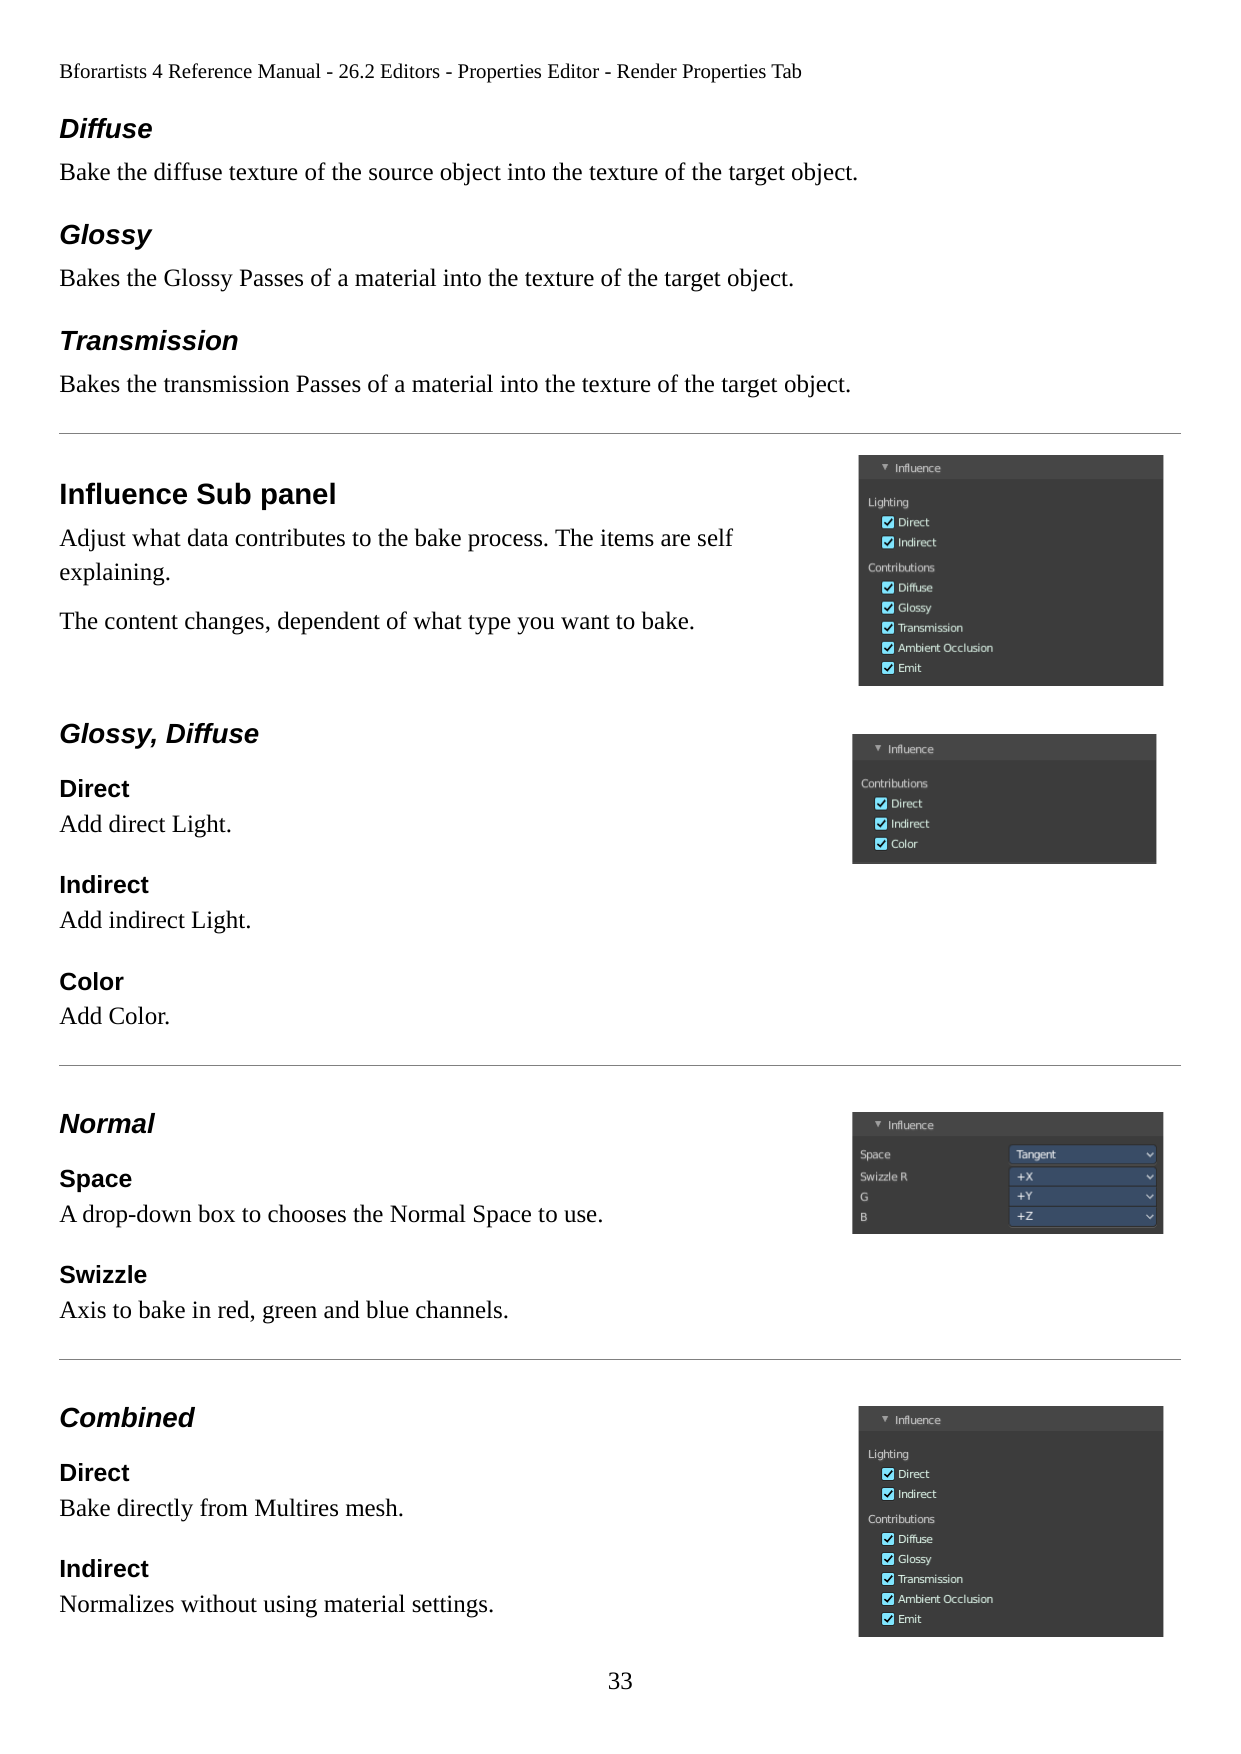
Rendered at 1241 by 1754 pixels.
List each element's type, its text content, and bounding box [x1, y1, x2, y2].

subtitle [1164, 1554, 1181, 1583]
text Normalizes without using material settings. [59, 1589, 858, 1618]
text The content changes, dependent of what type you want to bake. [59, 606, 858, 635]
picture [852, 1112, 1164, 1234]
text Add direct Light. [59, 809, 852, 837]
subtitle [1164, 477, 1181, 510]
text Bake directly from Multires mesh. [59, 1493, 858, 1521]
picture [858, 1406, 1164, 1637]
subtitle Swizzle [59, 1260, 1181, 1289]
subtitle Space [59, 1164, 852, 1193]
subtitle Diffuse [59, 113, 1181, 144]
text Adjust what data contributes to the bake process. The items are self explaining. [59, 523, 858, 586]
subtitle Transmission [59, 324, 1181, 356]
text Bakes the transmission Passes of a material into the texture of the target object. [59, 369, 1181, 398]
subtitle Glossy, Diffuse [59, 717, 1181, 749]
subtitle Direct [59, 774, 852, 802]
subtitle Direct [59, 1458, 858, 1486]
text Add indirect Light. [59, 905, 1181, 934]
subtitle Normal [59, 1107, 1181, 1139]
subtitle Indirect [59, 870, 1181, 899]
subtitle [1164, 1458, 1181, 1486]
subtitle Indirect [59, 1554, 858, 1583]
text A drop-down box to chooses the Normal Space to use. [59, 1199, 852, 1228]
picture [858, 455, 1164, 686]
subtitle Glossy [59, 218, 1181, 250]
text Add Color. [59, 1001, 1181, 1030]
subtitle Combined [59, 1401, 1181, 1433]
subtitle [1164, 1164, 1181, 1193]
picture [852, 734, 1157, 864]
text Bake the diffuse texture of the source object into the texture of the target object. [59, 157, 1181, 186]
subtitle Color [59, 967, 1181, 995]
text Bakes the Glossy Passes of a material into the texture of the target object. [59, 263, 1181, 292]
subtitle [1157, 774, 1181, 802]
text [1157, 809, 1181, 837]
subtitle Influence Sub panel [59, 477, 858, 510]
text Axis to bake in red, green and blue channels. [59, 1295, 1181, 1324]
